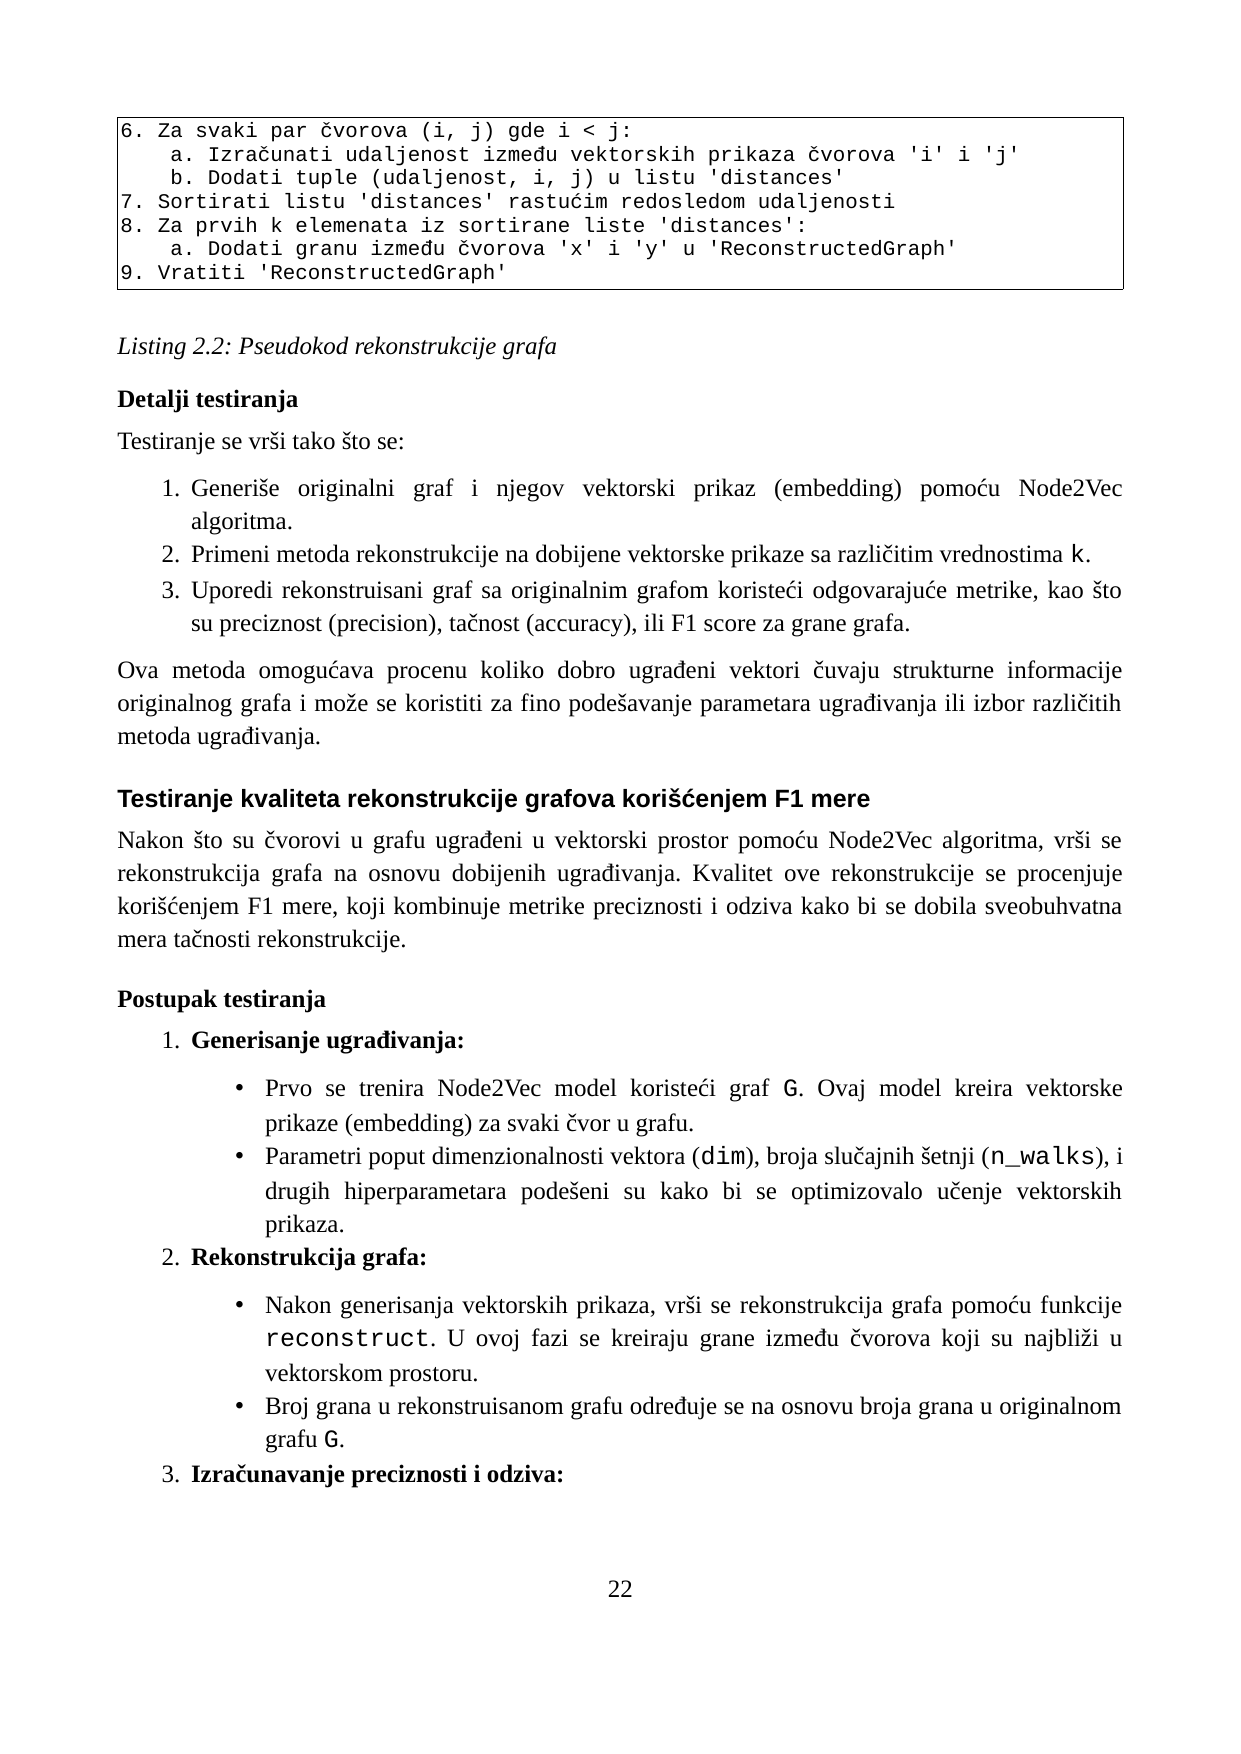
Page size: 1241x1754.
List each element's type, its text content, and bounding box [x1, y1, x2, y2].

text Ova metoda omogućava procenu koliko dobro ugrađeni vektori čuvaju strukturne informacije originalnog grafa i može se koristiti za fino podešavanje parametara ugrađivanja ili izbor različitih metoda ugrađivanja. [117, 655, 1123, 750]
list Generiše originalni graf i njegov vektorski prikaz (embedding) pomoću Node2Vec algoritma. [161, 473, 1123, 535]
text 9. Vratiti 'ReconstructedGraph' [118, 259, 1123, 289]
list Nakon generisanja vektorskih prikaza, vrši se rekonstrukcija grafa pomoću funkcije reconstruct. U ovoj fazi se kreiraju grane između čvorova koji su najbliži u vektorskom prostoru. [235, 1290, 1123, 1387]
text 7. Sortirati listu 'distances' rastućim redosledom udaljenosti [118, 188, 1123, 212]
list Prvo se trenira Node2Vec model koristeći graf G. Ovaj model kreira vektorske prikaze (embedding) za svaki čvor u grafu. [235, 1073, 1123, 1137]
list Primeni metoda rekonstrukcije na dobijene vektorske prikaze sa različitim vrednostima k. [161, 539, 1123, 570]
subtitle Testiranje kvaliteta rekonstrukcije grafova korišćenjem F1 mere [117, 784, 1123, 812]
text a. Dodati granu između čvorova 'x' i 'y' u 'ReconstructedGraph' [118, 235, 1123, 259]
list Rekonstrukcija grafa: [161, 1242, 1123, 1271]
list Izračunavanje preciznosti i odziva: [161, 1459, 1123, 1488]
text Testiranje se vrši tako što se: [117, 426, 1123, 454]
list Listing 2.2: Pseudokod rekonstrukcije grafa [117, 331, 1123, 359]
subtitle Postupak testiranja [117, 984, 1123, 1013]
list Broj grana u rekonstruisanom grafu određuje se na osnovu broja grana u originalnom grafu G. [235, 1391, 1123, 1455]
subtitle Detalji testiranja [117, 384, 1123, 413]
list Generisanje ugrađivanja: [161, 1025, 1123, 1054]
text b. Dodati tuple (udaljenost, i, j) u listu 'distances' [118, 164, 1123, 188]
list Uporedi rekonstruisani graf sa originalnim grafom koristeći odgovarajuće metrike, kao što su preciznost (precision), tačnost (accuracy), ili F1 score za grane grafa. [161, 575, 1123, 637]
text 6. Za svaki par čvorova (i, j) gde i < j: [118, 118, 1123, 141]
text Nakon što su čvorovi u grafu ugrađeni u vektorski prostor pomoću Node2Vec algoritma, vrši se rekonstrukcija grafa na osnovu dobijenih ugrađivanja. Kvalitet ove rekonstrukcije se procenjuje korišćenjem F1 mere, koji kombinuje metrike preciznosti i odziva kako bi se dobila sveobuhvatna mera tačnosti rekonstrukcije. [117, 825, 1123, 953]
text 8. Za prvih k elemenata iz sortirane liste 'distances': [118, 212, 1123, 235]
list Parametri poput dimenzionalnosti vektora (dim), broja slučajnih šetnji (n_walks), i drugih hiperparametara podešeni su kako bi se optimizovalo učenje vektorskih prikaza. [235, 1141, 1123, 1238]
text a. Izračunati udaljenost između vektorskih prikaza čvorova 'i' i 'j' [118, 141, 1123, 164]
